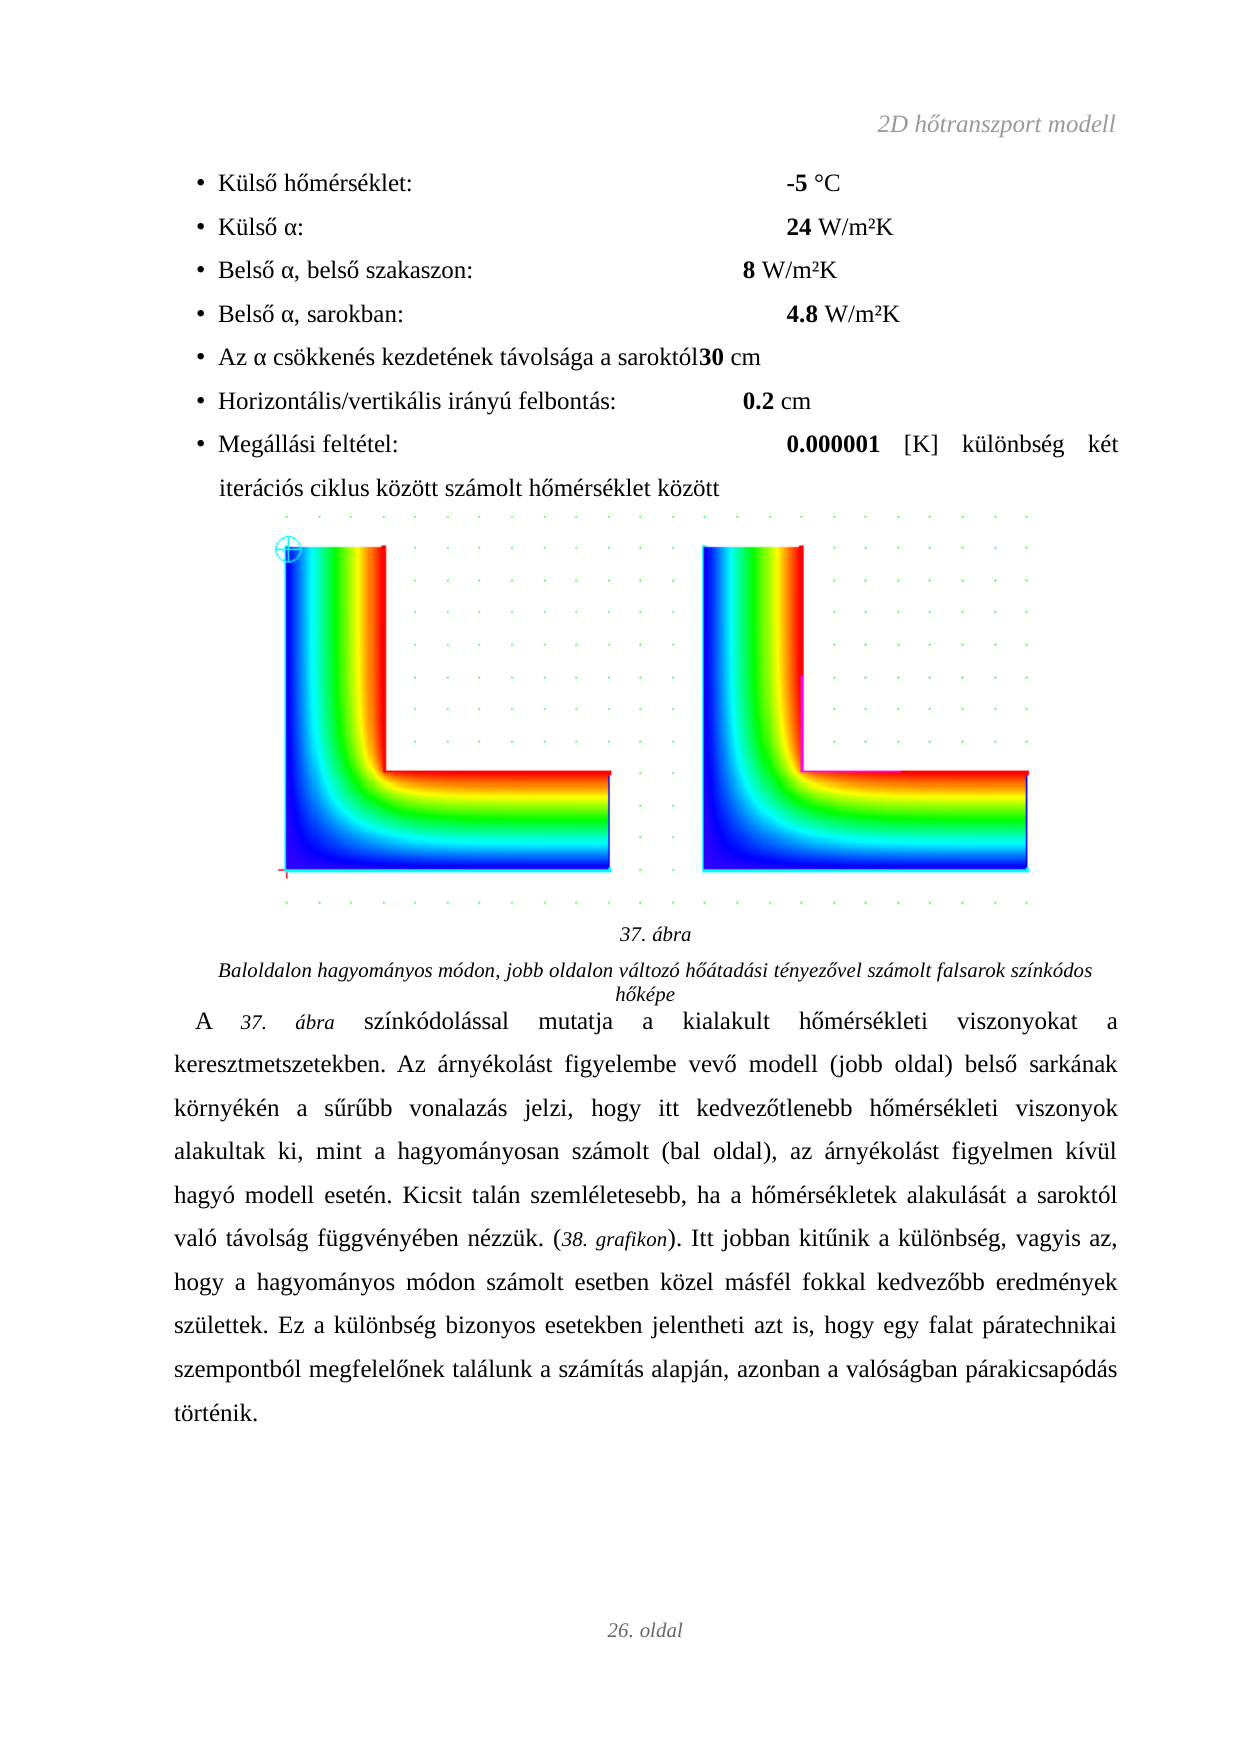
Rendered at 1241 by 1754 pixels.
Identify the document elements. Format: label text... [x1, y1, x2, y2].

picture [255, 516, 1059, 907]
text Baloldalon hagyományos módon, jobb oldalon változó hőátadási tényezővel számolt falsarok színkódos hőképe [174, 957, 1118, 1006]
text A 37. ábra színkódolással mutatja a kialakult hőmérsékleti viszonyokat a keresztmetszetekben. Az árnyékolást figyelembe vevő modell (jobb oldal) belső sarkának környékén a sűrűbb vonalazás jelzi, hogy itt kedvezőtlenebb hőmérsékleti viszonyok alakultak ki, mint a hagyományosan számolt (bal oldal), az árnyékolást figyelmen kívül hagyó modell esetén. Kicsit talán szemléletesebb, ha a hőmérsékletek alakulását a saroktól való távolság függvényében nézzük. (38. grafikon). Itt jobban kitűnik a különbség, vagyis az, hogy a hagyományos módon számolt esetben közel másfél fokkal kedvezőbb eredmények születtek. Ez a különbség bizonyos esetekben jelentheti azt is, hogy egy falat páratechnikai szempontból megfelelőnek találunk a számítás alapján, azonban a valóságban párakicsapódás történik. [174, 1006, 1118, 1426]
list Megállási feltétel: 0.000001 [K] különbség két iterációs ciklus között számolt hőmérséklet között [196, 429, 1118, 502]
list Külső hőmérséklet: -5 °C [196, 168, 1118, 197]
list Horizontális/vertikális irányú felbontás: 0.2 cm [196, 386, 1118, 415]
list Belső α, belső szakaszon: 8 W/m²K [196, 255, 1118, 284]
list Az α csökkenés kezdetének távolsága a saroktól 30 cm [196, 342, 1118, 371]
list Külső α: 24 W/m²K [196, 211, 1118, 241]
text 37. ábra [174, 921, 1118, 945]
list Belső α, sarokban: 4.8 W/m²K [196, 298, 1118, 328]
